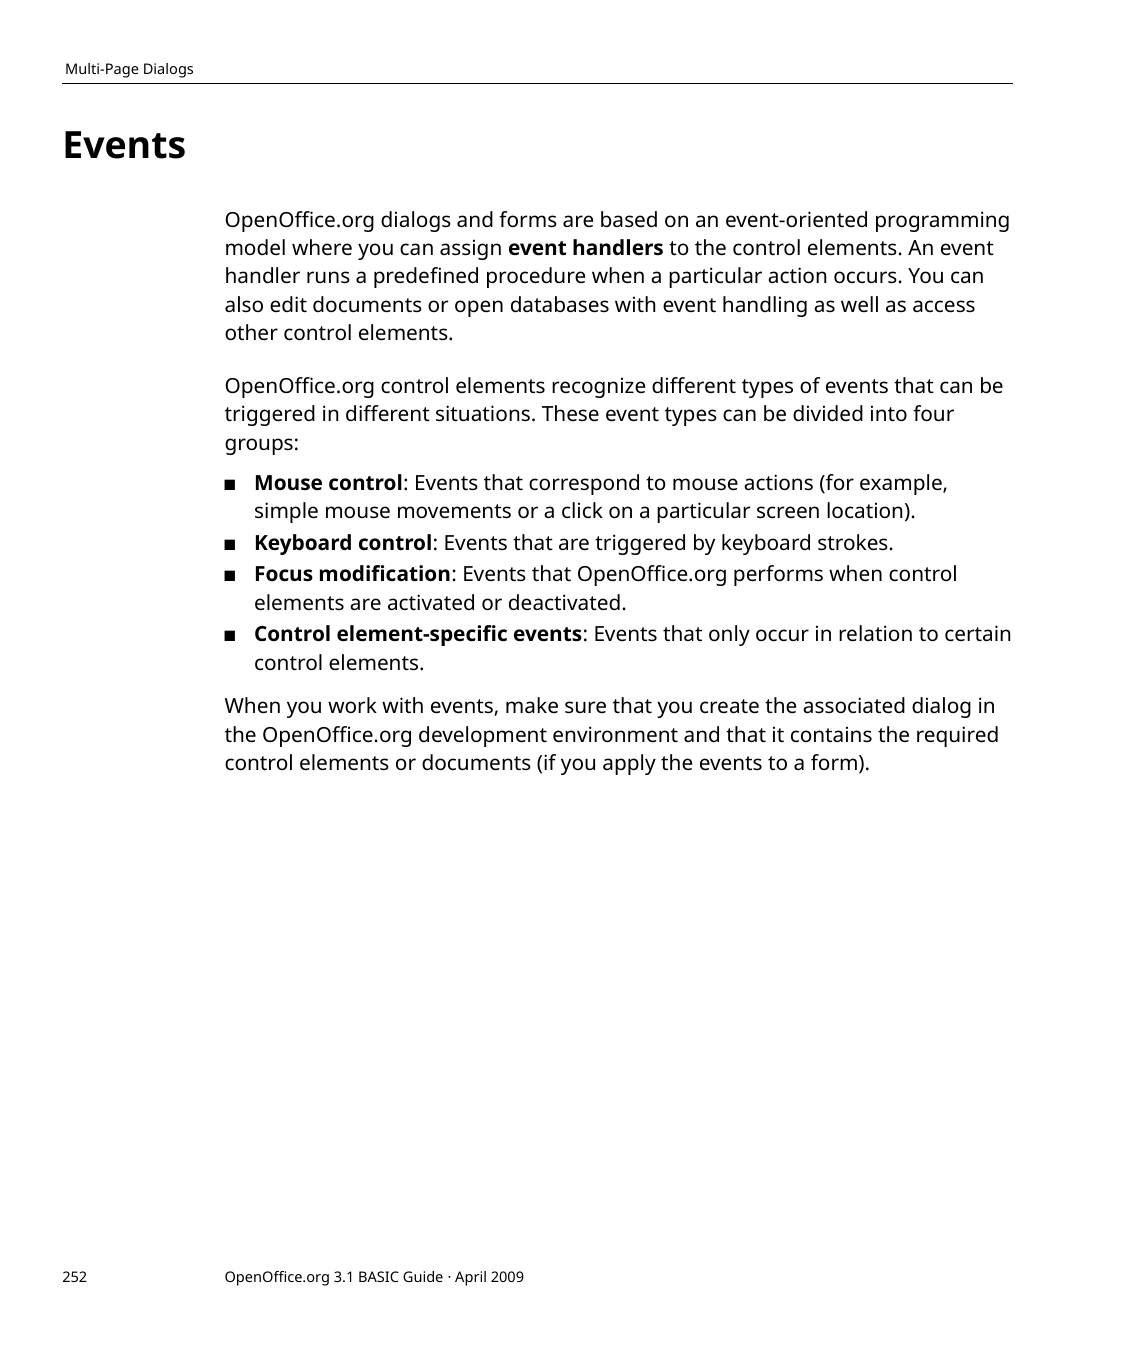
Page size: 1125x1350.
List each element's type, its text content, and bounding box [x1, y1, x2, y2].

list Focus modification: Events that OpenOffice.org performs when control elements are activated or deactivated. [224, 559, 1013, 616]
text When you work with events, make sure that you create the associated dialog in the OpenOffice.org development environment and that it contains the required control elements or documents (if you apply the events to a form). [224, 691, 1013, 777]
list Control element-specific events: Events that only occur in relation to certain control elements. [224, 619, 1013, 676]
list Keyboard control: Events that are triggered by keyboard strokes. [224, 528, 1013, 557]
subtitle Events [62, 118, 1013, 169]
text OpenOffice.org dialogs and forms are based on an event-oriented programming model where you can assign event handlers to the control elements. An event handler runs a predefined procedure when a particular action occurs. You can also edit documents or open databases with event handling as well as access other control elements. [224, 205, 1013, 347]
list Mouse control: Events that correspond to mouse actions (for example, simple mouse movements or a click on a particular screen location). [224, 468, 1013, 525]
text OpenOffice.org control elements recognize different types of events that can be triggered in different situations. These event types can be divided into four groups: [224, 371, 1013, 456]
